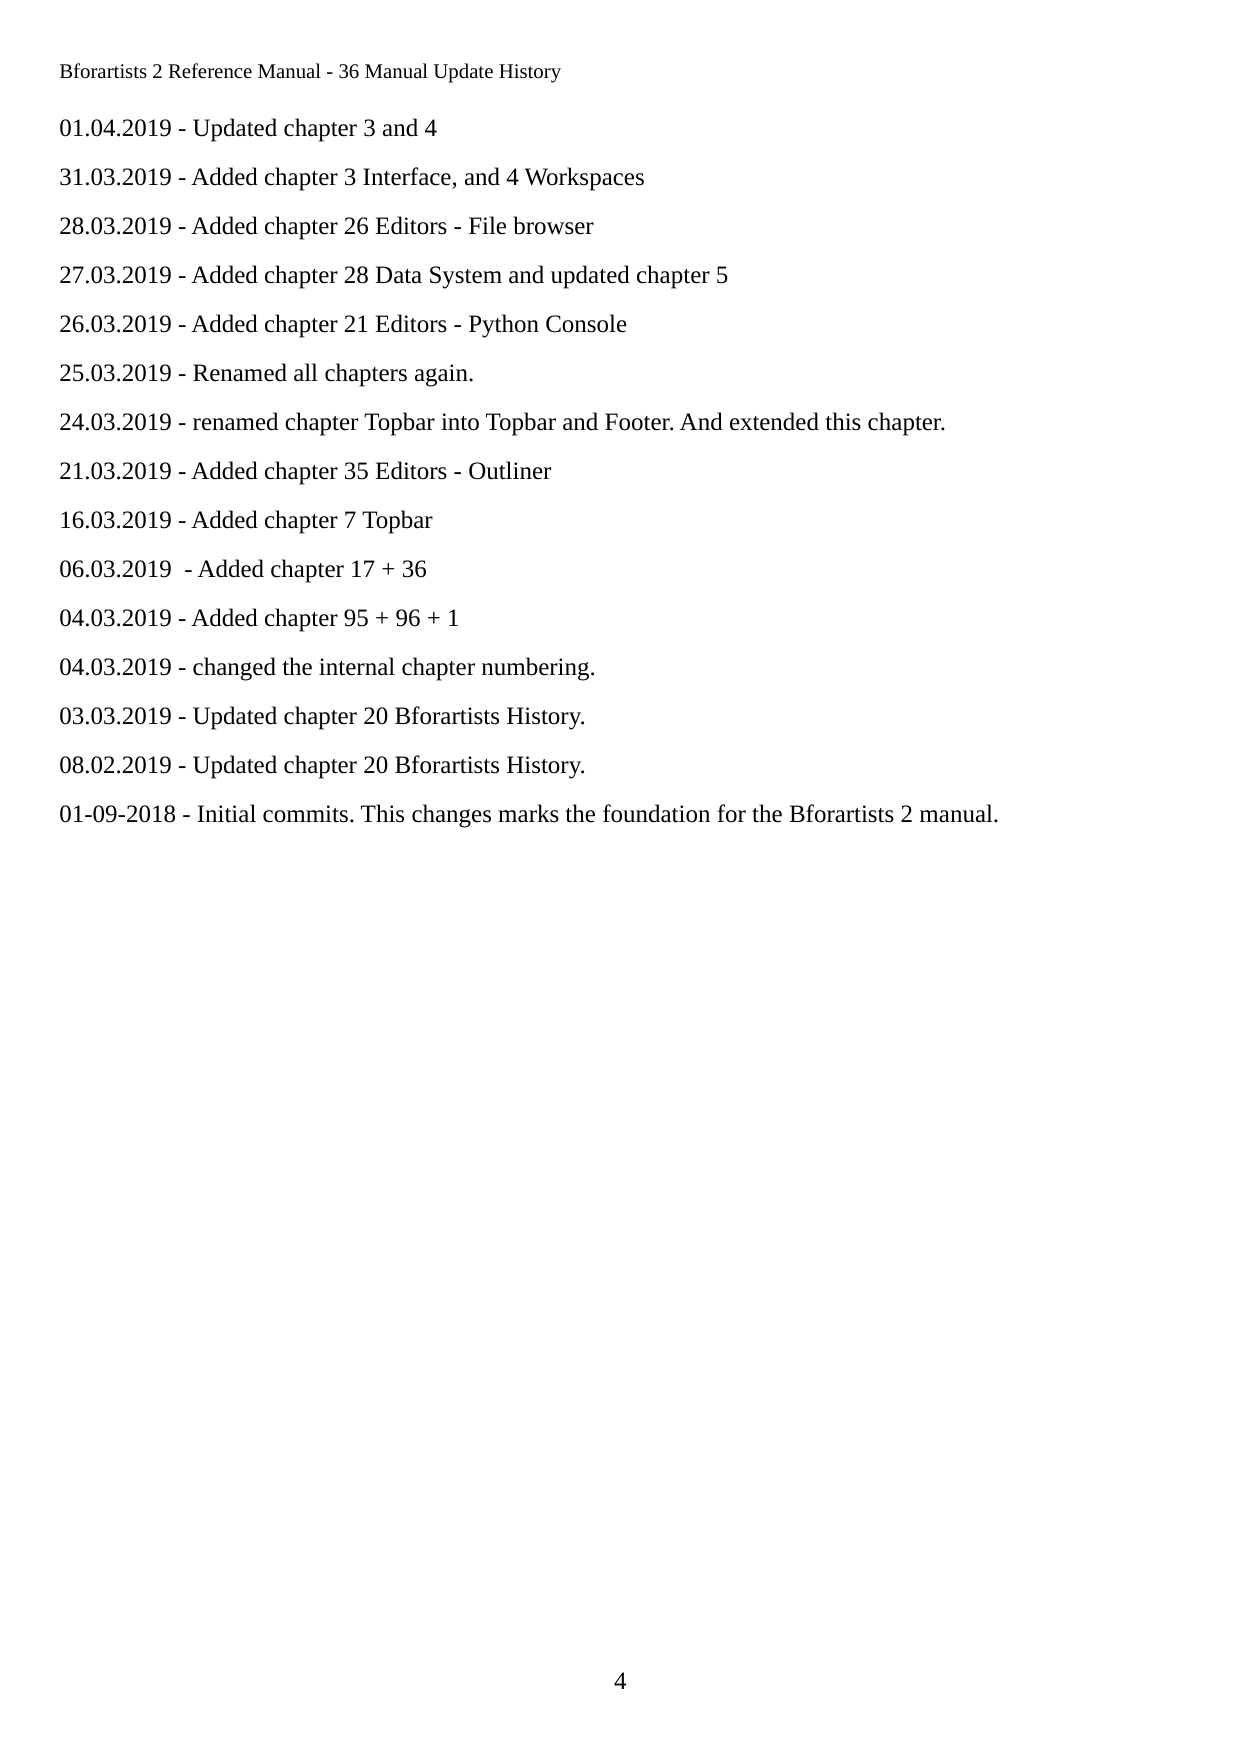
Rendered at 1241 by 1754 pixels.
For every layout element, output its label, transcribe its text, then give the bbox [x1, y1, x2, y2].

text 08.02.2019 - Updated chapter 20 Bforartists History. [59, 750, 1181, 779]
text 28.03.2019 - Added chapter 26 Editors - File browser [59, 211, 1181, 239]
text 16.03.2019 - Added chapter 7 Topbar [59, 505, 1181, 534]
text 01.04.2019 - Updated chapter 3 and 4 [59, 113, 1181, 141]
text 01-09-2018 - Initial commits. This changes marks the foundation for the Bforartists 2 manual. [59, 799, 1181, 828]
text 24.03.2019 - renamed chapter Topbar into Topbar and Footer. And extended this chapter. [59, 407, 1181, 436]
text 04.03.2019 - changed the internal chapter numbering. [59, 652, 1181, 681]
text 04.03.2019 - Added chapter 95 + 96 + 1 [59, 603, 1181, 632]
text 27.03.2019 - Added chapter 28 Data System and updated chapter 5 [59, 260, 1181, 288]
text 03.03.2019 - Updated chapter 20 Bforartists History. [59, 701, 1181, 730]
text 25.03.2019 - Renamed all chapters again. [59, 358, 1181, 387]
text 06.03.2019 - Added chapter 17 + 36 [59, 554, 1181, 583]
text 21.03.2019 - Added chapter 35 Editors - Outliner [59, 456, 1181, 485]
text 26.03.2019 - Added chapter 21 Editors - Python Console [59, 309, 1181, 338]
text 31.03.2019 - Added chapter 3 Interface, and 4 Workspaces [59, 162, 1181, 190]
